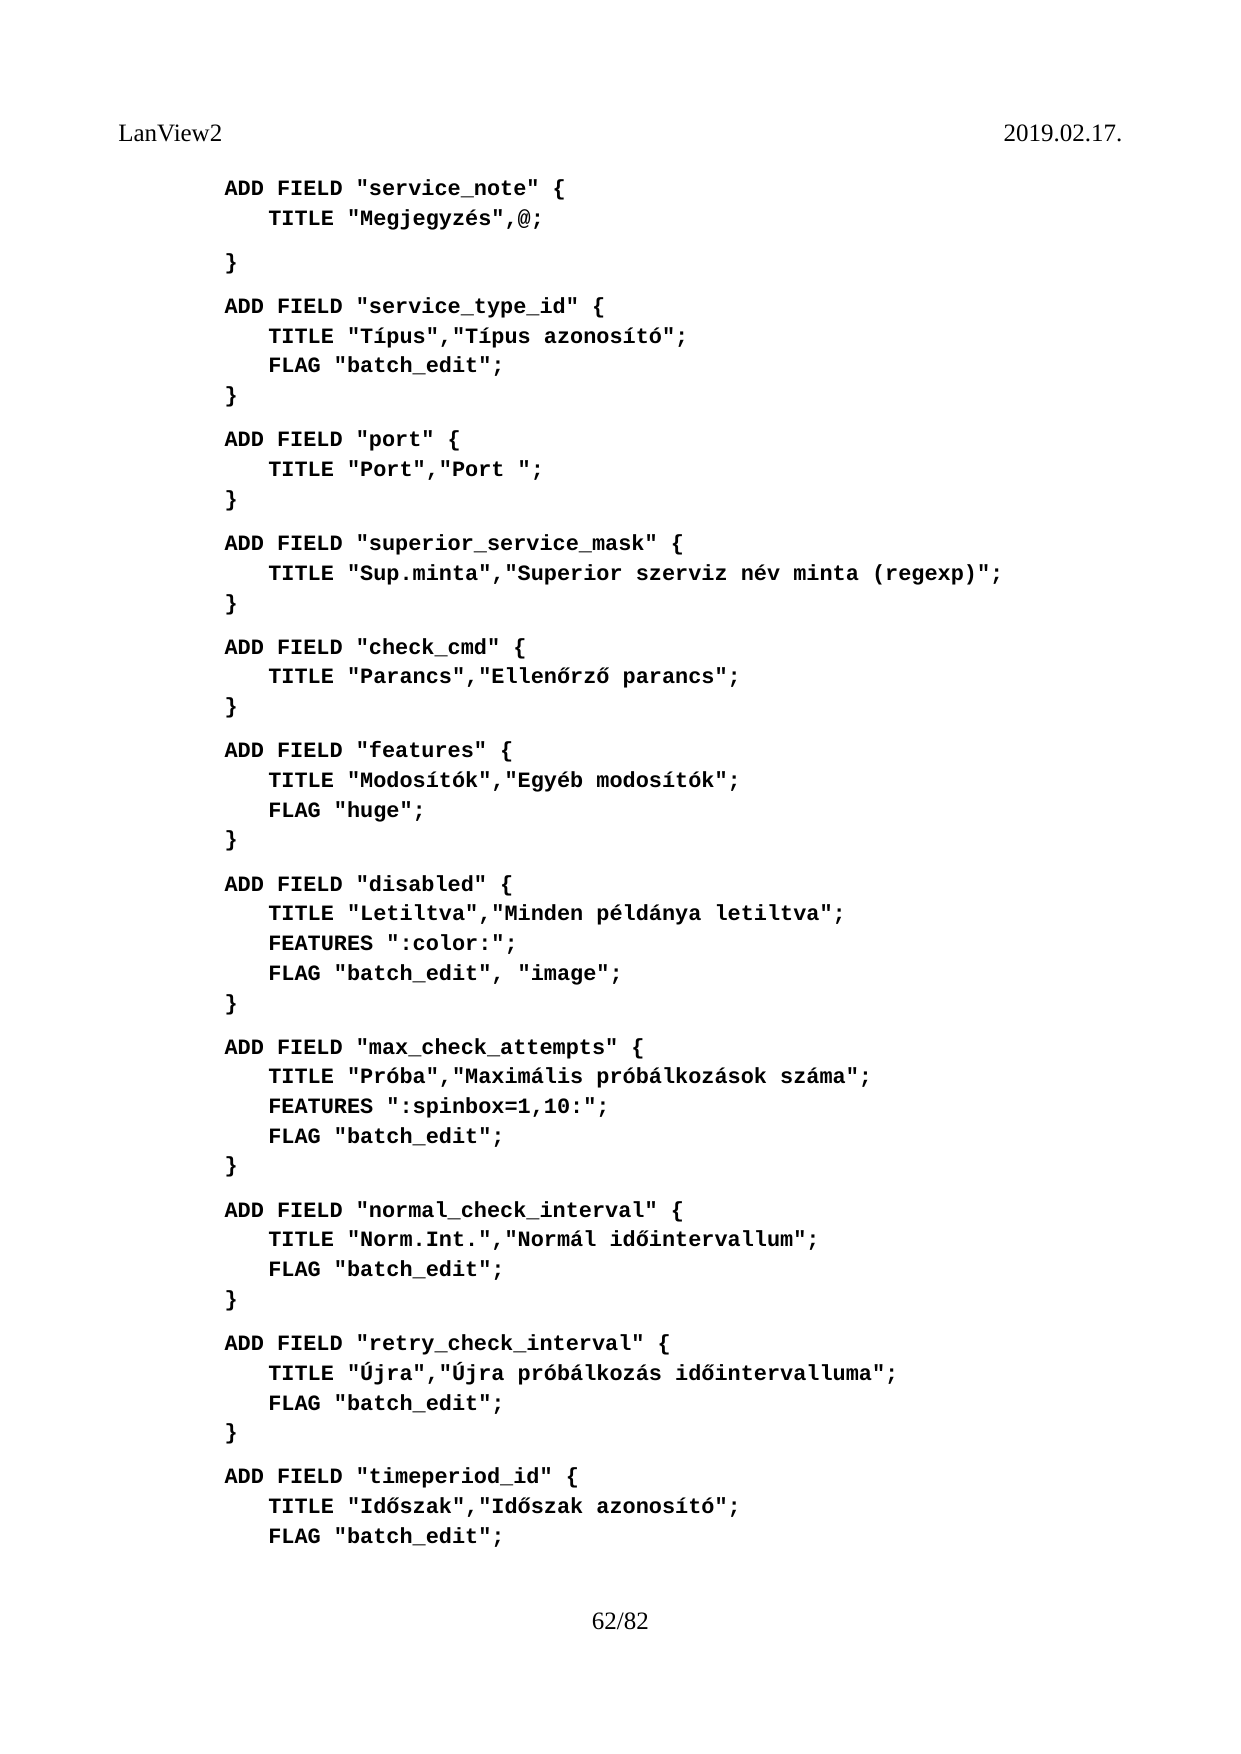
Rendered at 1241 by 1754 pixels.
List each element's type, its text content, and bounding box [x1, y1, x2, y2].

text ADD FIELD "features" { TITLE "Modosítók","Egyéb modosítók"; FLAG "huge"; } [177, 739, 1122, 853]
text ADD FIELD "normal_check_interval" { TITLE "Norm.Int.","Normál időintervallum"; FLAG "batch_edit"; } [177, 1199, 1122, 1313]
text ADD FIELD "service_note" { TITLE "Megjegyzés",@; [177, 177, 1122, 232]
text ADD FIELD "service_type_id" { TITLE "Típus","Típus azonosító"; FLAG "batch_edit"; } [177, 295, 1122, 409]
text ADD FIELD "retry_check_interval" { TITLE "Újra","Újra próbálkozás időintervalluma"; FLAG "batch_edit"; } [177, 1332, 1122, 1446]
text ADD FIELD "superior_service_mask" { TITLE "Sup.minta","Superior szerviz név minta (regexp)"; } [177, 532, 1122, 616]
text ADD FIELD "timeperiod_id" { TITLE "Időszak","Időszak azonosító"; FLAG "batch_edit"; [177, 1466, 1122, 1550]
text ADD FIELD "max_check_attempts" { TITLE "Próba","Maximális próbálkozások száma"; FEATURES ":spinbox=1,10:"; FLAG "batch_edit"; } [177, 1036, 1122, 1179]
text ADD FIELD "check_cmd" { TITLE "Parancs","Ellenőrző parancs"; } [177, 636, 1122, 720]
text ADD FIELD "disabled" { TITLE "Letiltva","Minden példánya letiltva"; FEATURES ":color:"; FLAG "batch_edit", "image"; } [177, 873, 1122, 1016]
text } [177, 251, 1122, 276]
text ADD FIELD "port" { TITLE "Port","Port "; } [177, 429, 1122, 513]
